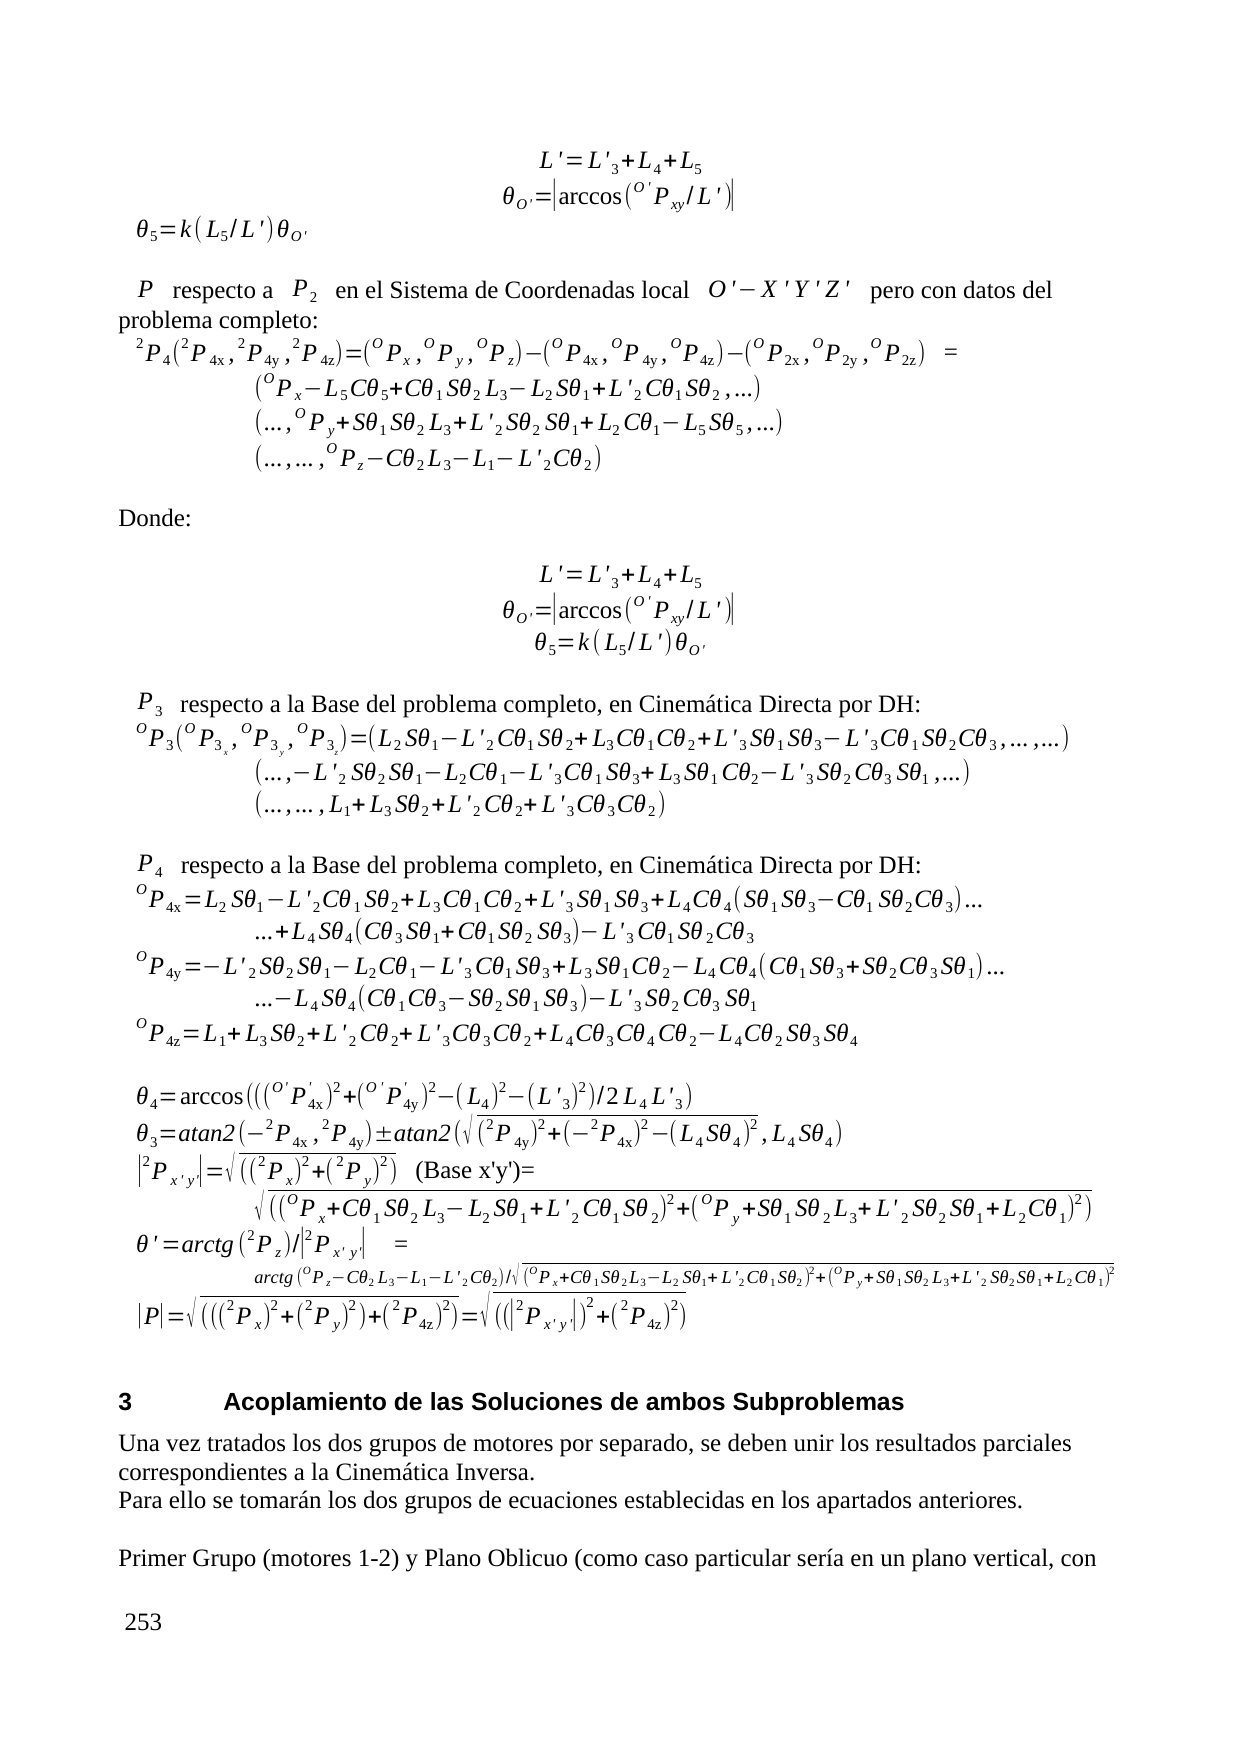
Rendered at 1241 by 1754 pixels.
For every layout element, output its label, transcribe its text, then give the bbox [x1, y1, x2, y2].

text = [118, 1226, 1122, 1261]
text = [118, 334, 1122, 369]
text respecto a la Base del problema completo, en Cinemática Directa por DH: [118, 849, 1122, 881]
text Donde: [118, 503, 1122, 532]
text Una vez tratados los dos grupos de motores por separado, se deben unir los resultados parciales correspondientes a la Cinemática Inversa. [118, 1428, 1122, 1485]
text (Base x'y')= [118, 1151, 1122, 1189]
text Para ello se tomarán los dos grupos de ecuaciones establecidas en los apartados anteriores. [118, 1485, 1122, 1514]
text Primer Grupo (motores 1-2) y Plano Oblicuo (como caso particular sería en un plano vertical, con): [118, 1543, 1122, 1572]
text respecto a la Base del problema completo, en Cinemática Directa por DH: [118, 688, 1122, 719]
subtitle Acoplamiento de las Soluciones de ambos Subproblemas [118, 1387, 1122, 1415]
text respecto aen el Sistema de Coordenadas localpero con datos del problema completo: [118, 274, 1122, 334]
